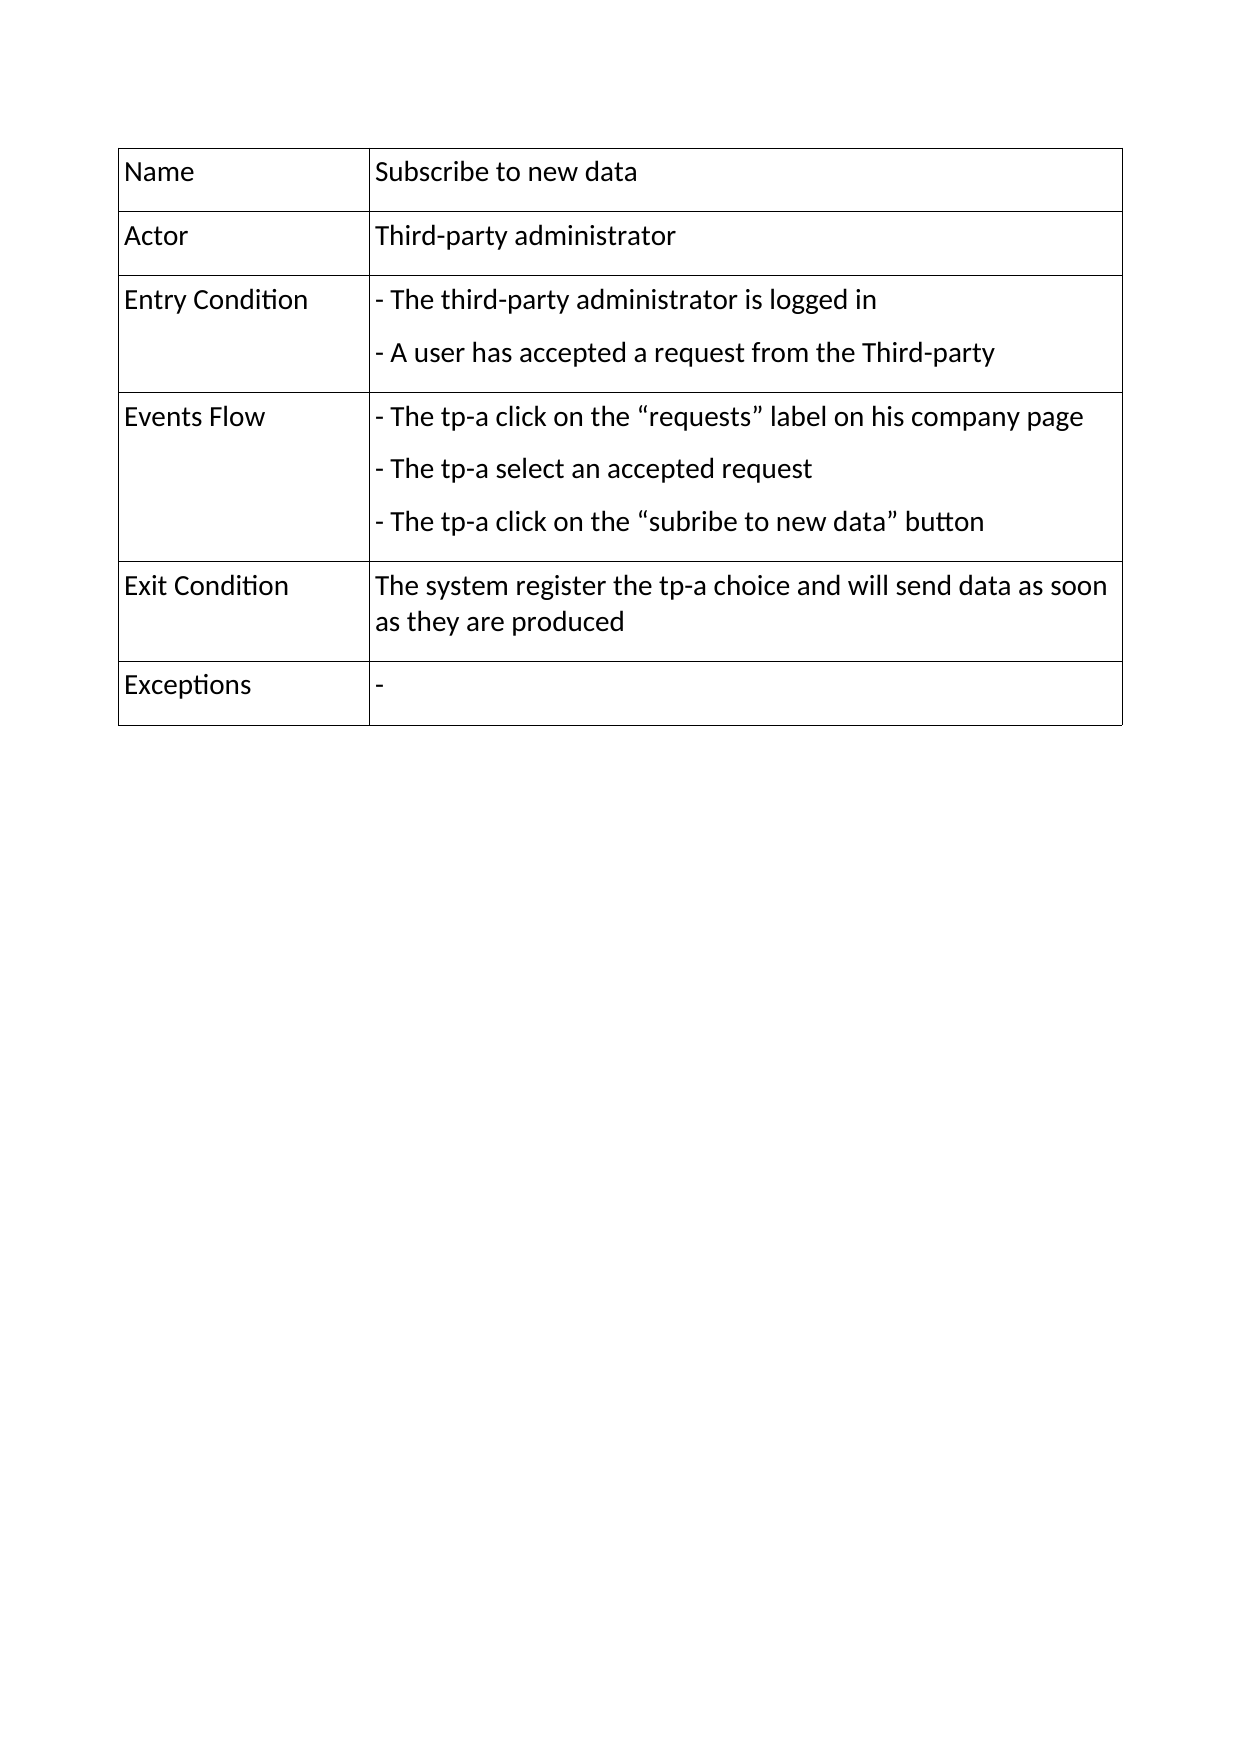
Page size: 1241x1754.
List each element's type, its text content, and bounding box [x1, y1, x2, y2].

table_cell - [370, 662, 1122, 724]
table_cell Exit Condition [119, 562, 369, 661]
table_cell - The third-party administrator is logged in - A user has accepted a request from the Third-party [370, 276, 1122, 392]
table_cell Events Flow [119, 393, 369, 561]
table_cell - The tp-a click on the “requests” label on his company page - The tp-a select an accepted request - The tp-a click on the “subribe to new data” button [370, 393, 1122, 561]
table_cell Entry Condition [119, 276, 369, 392]
table_cell Exceptions [119, 662, 369, 724]
table_header Subscribe to new data [370, 149, 1122, 211]
table_cell Actor [119, 212, 369, 275]
table_cell The system register the tp-a choice and will send data as soon as they are produced [370, 562, 1122, 661]
table_header Name [119, 149, 369, 211]
table_cell Third-party administrator [370, 212, 1122, 275]
